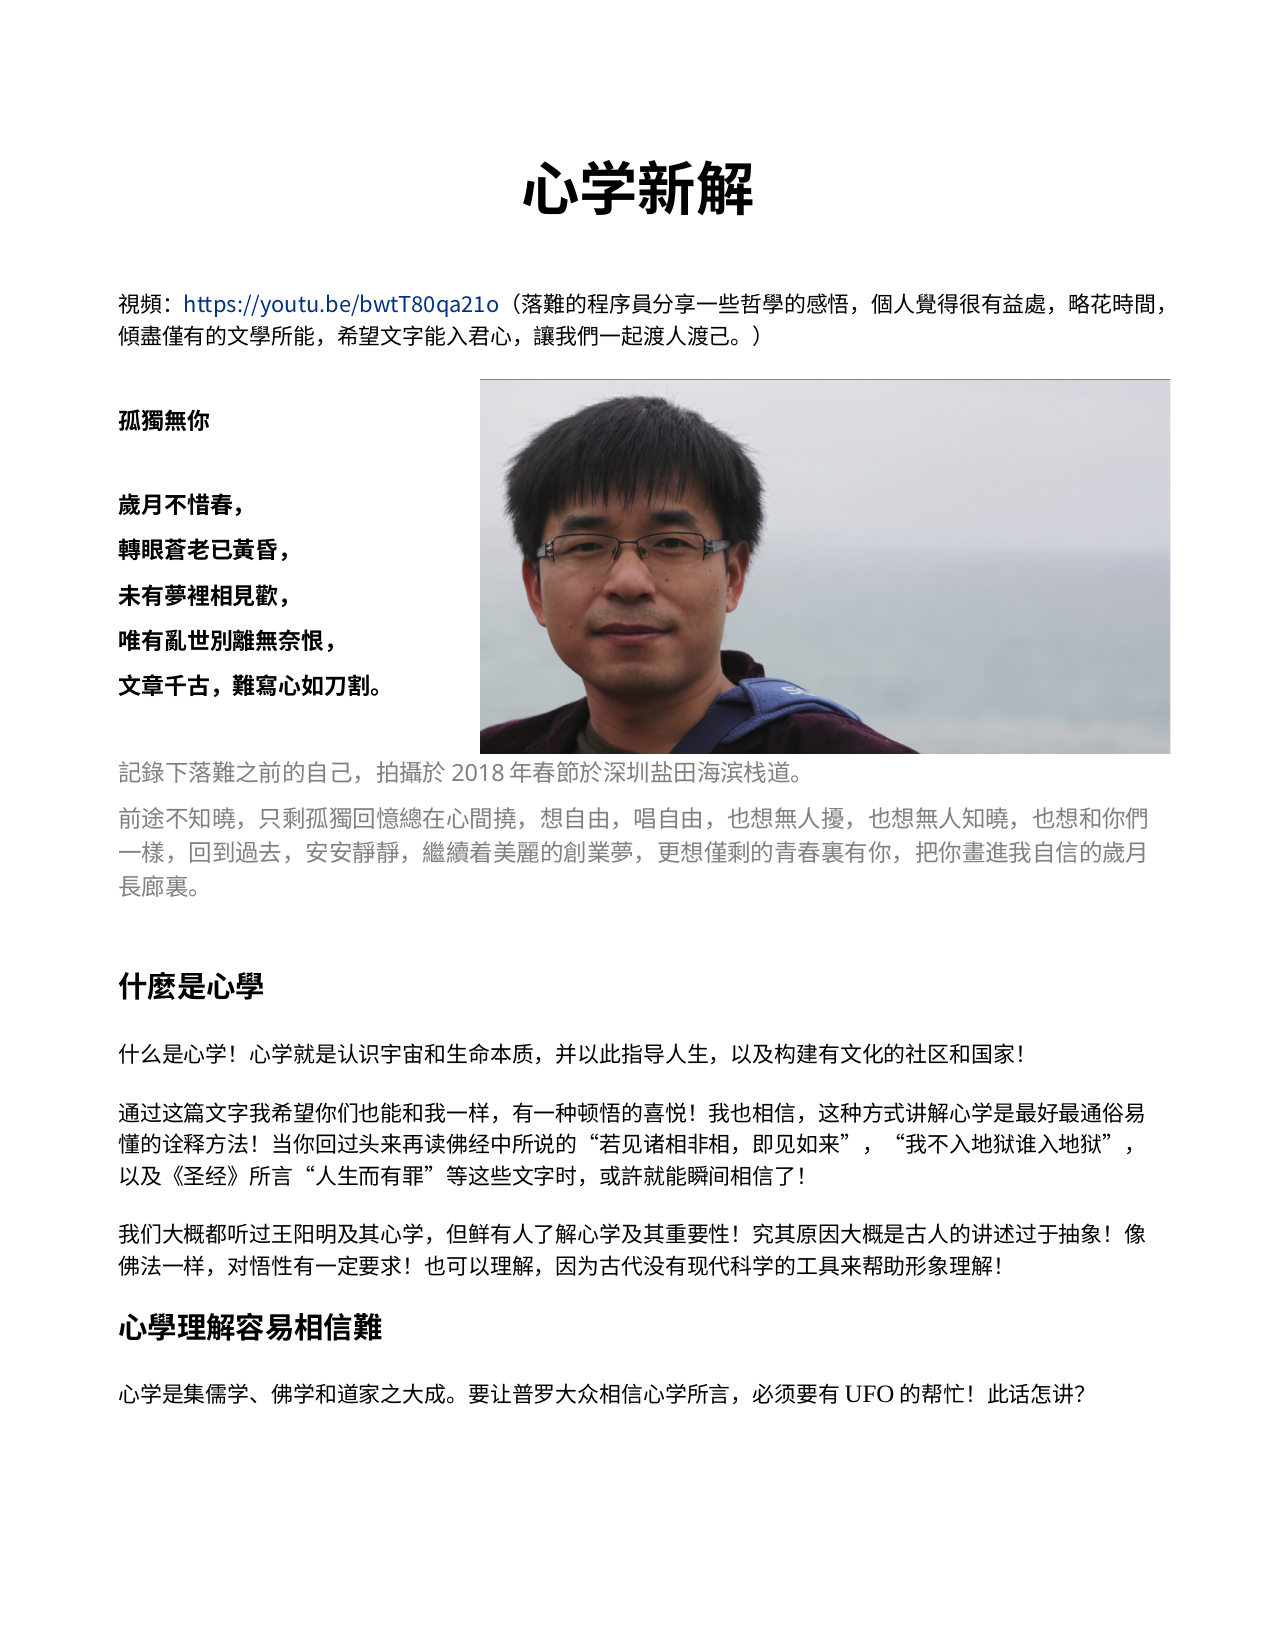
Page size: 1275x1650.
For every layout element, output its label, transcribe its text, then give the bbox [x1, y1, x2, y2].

text 未有夢裡相見歡， [118, 578, 480, 611]
text 我们大概都听过王阳明及其心学，但鲜有人了解心学及其重要性！究其原因大概是古人的讲述过于抽象！像佛法一样，对悟性有一定要求！也可以理解，因为古代没有现代科学的工具来帮助形象理解！ [118, 1217, 1157, 1281]
text 文章千古，難寫心如刀割。 [118, 668, 480, 701]
text 轉眼蒼老已黃昏， [118, 532, 480, 566]
subtitle 什麼是心學 [118, 964, 1157, 1006]
text 歲月不惜春， [118, 487, 480, 520]
text 孤獨無你 [118, 403, 480, 436]
text 什么是心学！心学就是认识宇宙和生命本质，并以此指导人生，以及构建有文化的社区和国家！ [118, 1037, 1157, 1068]
picture [480, 379, 1171, 754]
title 心学新解 [118, 143, 1157, 228]
text 通过这篇文字我希望你们也能和我一样，有一种顿悟的喜悦！我也相信，这种方式讲解心学是最好最通俗易懂的诠释方法！当你回过头来再读佛经中所说的“若见诸相非相，即见如来”，“我不入地狱谁入地狱”，以及《圣经》所言“人生而有罪”等这些文字时，或許就能瞬间相信了！ [118, 1096, 1157, 1191]
subtitle 心學理解容易相信難 [118, 1304, 1157, 1347]
text 心学是集儒学、佛学和道家之大成。要让普罗大众相信心学所言，必须要有UFO的帮忙！此话怎讲？ [118, 1377, 1157, 1409]
text 視頻：https://youtu.be/bwtT80qa21o（落難的程序員分享一些哲學的感悟，個人覺得很有益處，略花時間，傾盡僅有的文學所能，希望文字能入君心，讓我們一起渡人渡己。） [118, 287, 1157, 350]
text 記錄下落難之前的自己，拍攝於2018年春節於深圳盐田海滨栈道。 [118, 754, 1157, 788]
text 唯有亂世別離無奈恨， [118, 623, 480, 656]
text 前途不知曉，只剩孤獨回憶總在心間撓，想自由，唱自由，也想無人擾，也想無人知曉，也想和你們一樣，回到過去，安安靜靜，繼續着美麗的創業夢，更想僅剩的青春裏有你，把你畫進我自信的歲月長廊裏。 [118, 801, 1157, 902]
